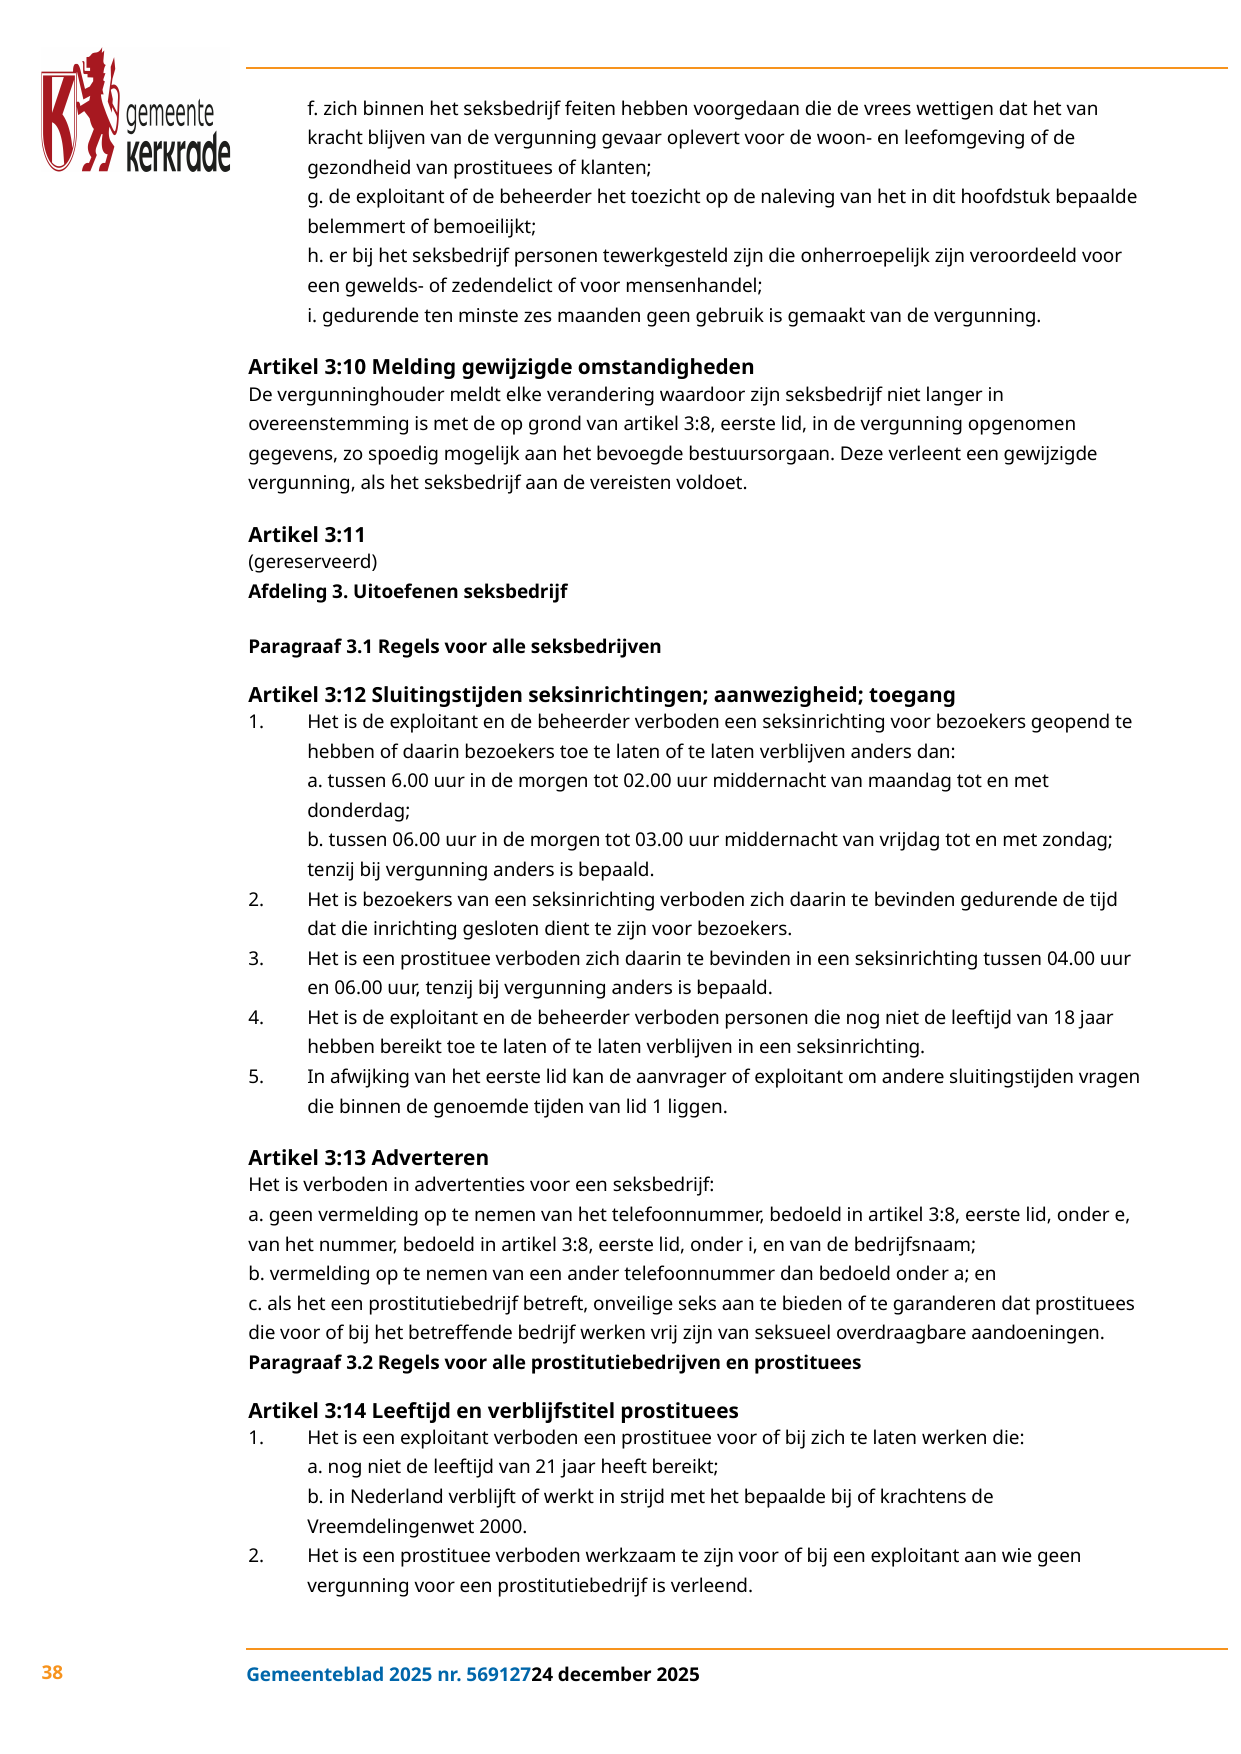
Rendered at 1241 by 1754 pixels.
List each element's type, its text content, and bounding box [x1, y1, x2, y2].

list Het is een exploitant verboden een prostituee voor of bij zich te laten werken die: [248, 1424, 1152, 1450]
text Artikel 3:13 Adverteren [248, 1143, 1152, 1172]
picture [41, 47, 231, 172]
list Het is de exploitant en de beheerder verboden een seksinrichting voor bezoekers geopend te hebben of daarin bezoekers toe te laten of te laten verblijven anders dan: [248, 708, 1152, 763]
text Artikel 3:12 Sluitingstijden seksinrichtingen; aanwezigheid; toegang [248, 680, 1152, 708]
text Afdeling 3. Uitoefenen seksbedrijf [248, 578, 1152, 604]
text c. als het een prostitutiebedrijf betreft, onveilige seks aan te bieden of te garanderen dat prostituees die voor of bij het betreffende bedrijf werken vrij zijn van seksueel overdraagbare aandoeningen. [248, 1290, 1152, 1345]
list f. zich binnen het seksbedrijf feiten hebben voorgedaan die de vrees wettigen dat het van kracht blijven van de vergunning gevaar oplevert voor de woon- en leefomgeving of de gezondheid van prostituees of klanten; [248, 95, 1152, 180]
text Artikel 3:10 Melding gewijzigde omstandigheden [248, 352, 1152, 381]
text a. geen vermelding op te nemen van het telefoonnummer, bedoeld in artikel 3:8, eerste lid, onder e, van het nummer, bedoeld in artikel 3:8, eerste lid, onder i, en van de bedrijfsnaam; [248, 1201, 1152, 1257]
list a. nog niet de leeftijd van 21 jaar heeft bereikt; [248, 1454, 1152, 1479]
list i. gedurende ten minste zes maanden geen gebruik is gemaakt van de vergunning. [248, 302, 1152, 328]
text Paragraaf 3.2 Regels voor alle prostitutiebedrijven en prostituees [248, 1349, 1152, 1375]
list a. tussen 6.00 uur in de morgen tot 02.00 uur middernacht van maandag tot en met donderdag; [248, 767, 1152, 823]
list h. er bij het seksbedrijf personen tewerkgesteld zijn die onherroepelijk zijn veroordeeld voor een gewelds- of zedendelict of voor mensenhandel; [248, 243, 1152, 298]
text Paragraaf 3.1 Regels voor alle seksbedrijven [248, 633, 1152, 659]
list b. in Nederland verblijft of werkt in strijd met het bepaalde bij of krachtens de Vreemdelingenwet 2000. [248, 1483, 1152, 1539]
list Het is een prostituee verboden zich daarin te bevinden in een seksinrichting tussen 04.00 uur en 06.00 uur, tenzij bij vergunning anders is bepaald. [248, 945, 1152, 1000]
text Artikel 3:14 Leeftijd en verblijfstitel prostituees [248, 1396, 1152, 1424]
list In afwijking van het eerste lid kan de aanvrager of exploitant om andere sluitingstijden vragen die binnen de genoemde tijden van lid 1 liggen. [248, 1063, 1152, 1118]
text (gereserveerd) [248, 548, 1152, 574]
text Artikel 3:11 [248, 520, 1152, 548]
list g. de exploitant of de beheerder het toezicht op de naleving van het in dit hoofdstuk bepaalde belemmert of bemoeilijkt; [248, 183, 1152, 239]
text b. vermelding op te nemen van een ander telefoonnummer dan bedoeld onder a; en [248, 1260, 1152, 1286]
list Het is een prostituee verboden werkzaam te zijn voor of bij een exploitant aan wie geen vergunning voor een prostitutiebedrijf is verleend. [248, 1542, 1152, 1598]
list Het is bezoekers van een seksinrichting verboden zich daarin te bevinden gedurende de tijd dat die inrichting gesloten dient te zijn voor bezoekers. [248, 886, 1152, 941]
text Het is verboden in advertenties voor een seksbedrijf: [248, 1172, 1152, 1197]
text De vergunninghouder meldt elke verandering waardoor zijn seksbedrijf niet langer in overeenstemming is met de op grond van artikel 3:8, eerste lid, in de vergunning opgenomen gegevens, zo spoedig mogelijk aan het bevoegde bestuursorgaan. Deze verleent een gewijzigde vergunning, als het seksbedrijf aan de vereisten voldoet. [248, 381, 1152, 495]
list tenzij bij vergunning anders is bepaald. [248, 856, 1152, 882]
list b. tussen 06.00 uur in de morgen tot 03.00 uur middernacht van vrijdag tot en met zondag; [248, 827, 1152, 852]
list Het is de exploitant en de beheerder verboden personen die nog niet de leeftijd van 18 jaar hebben bereikt toe te laten of te laten verblijven in een seksinrichting. [248, 1004, 1152, 1059]
